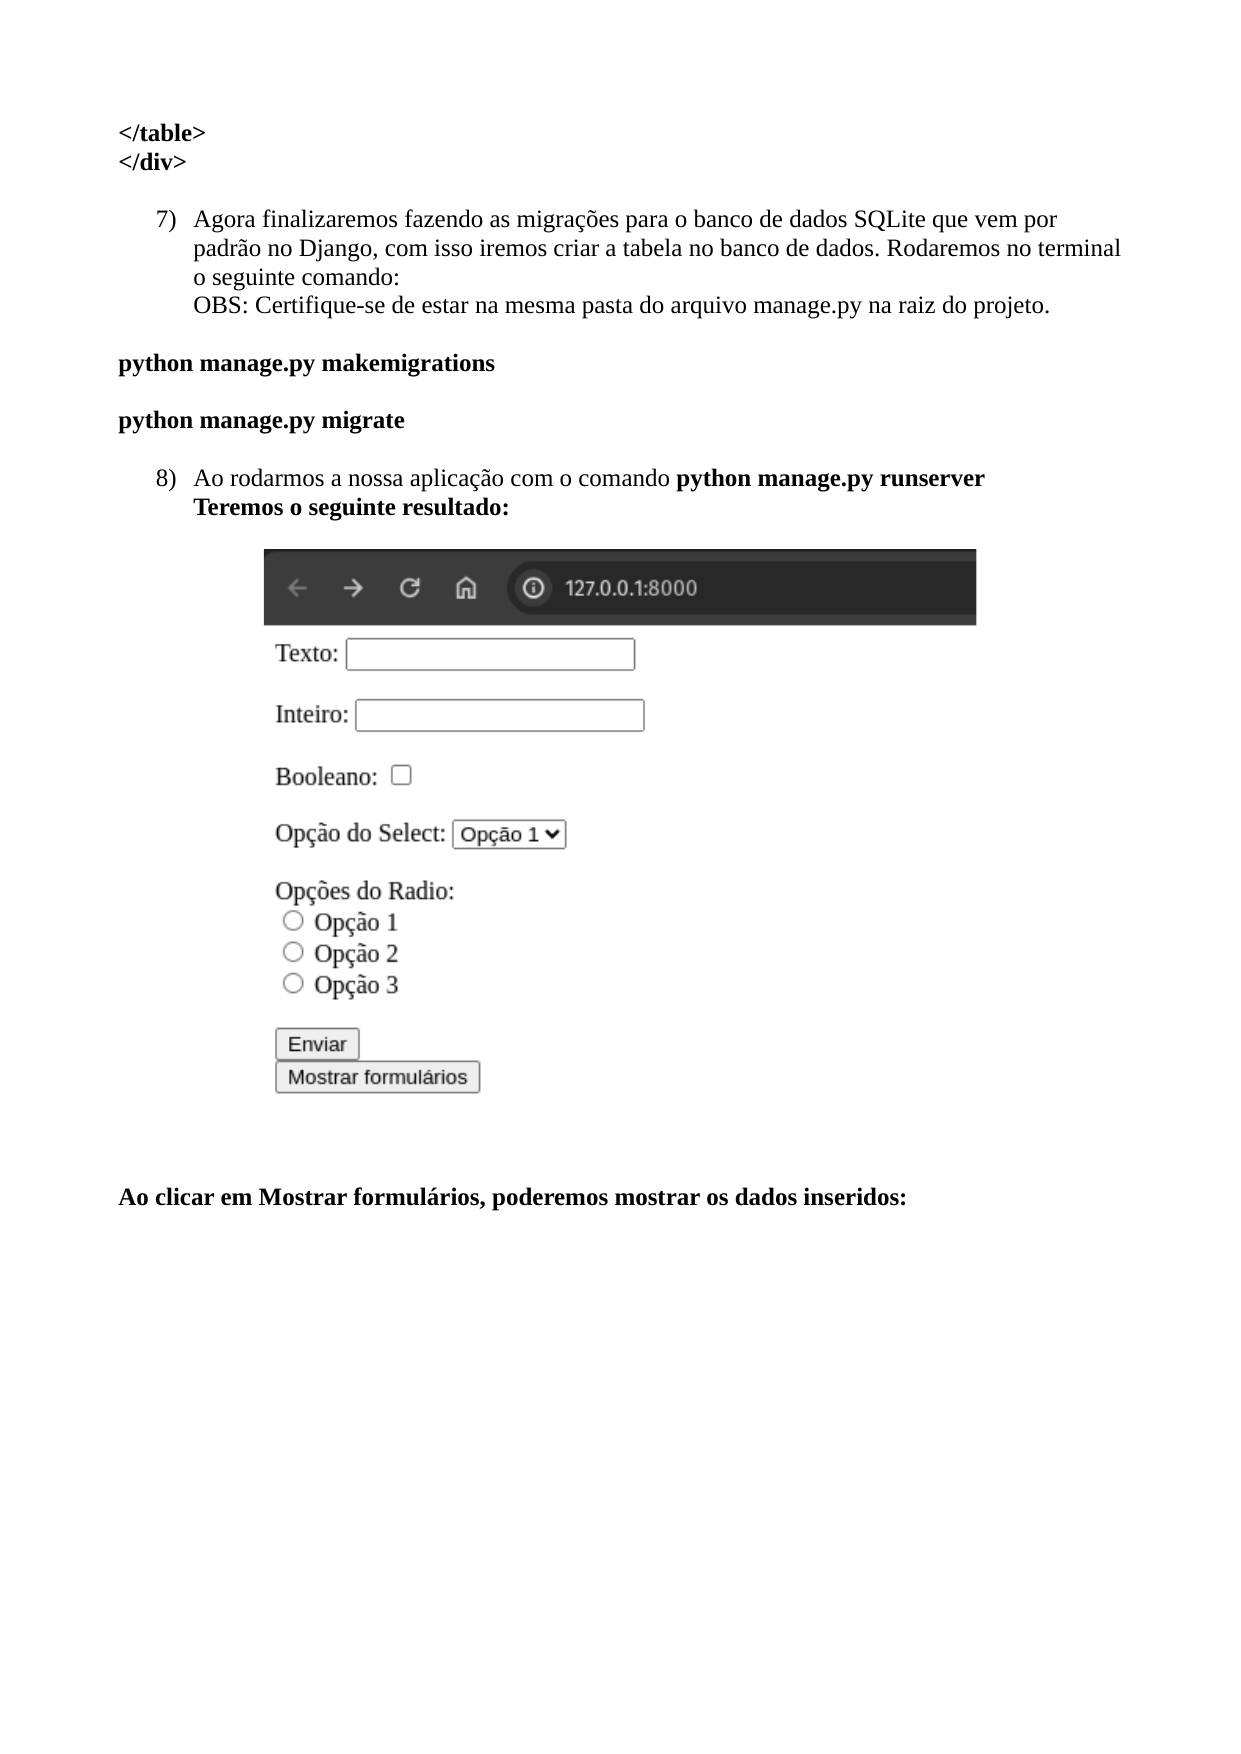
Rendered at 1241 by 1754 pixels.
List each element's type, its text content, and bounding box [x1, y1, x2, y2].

text </div> [118, 147, 1122, 176]
text python manage.py makemigrations [118, 348, 1122, 377]
text </table> [118, 118, 1122, 147]
list Agora finalizaremos fazendo as migrações para o banco de dados SQLite que vem por padrão no Django, com isso iremos criar a tabela no banco de dados. Rodaremos no terminal o seguinte comando: [156, 204, 1122, 291]
text Ao clicar em Mostrar formulários, poderemos mostrar os dados inseridos: [118, 1182, 1122, 1211]
text python manage.py migrate [118, 406, 1122, 434]
list Ao rodarmos a nossa aplicação com o comando python manage.py runserver [156, 463, 1122, 492]
picture [263, 549, 977, 1125]
list Teremos o seguinte resultado: [156, 492, 1122, 521]
list OBS: Certifique-se de estar na mesma pasta do arquivo manage.py na raiz do projeto. [156, 291, 1122, 319]
